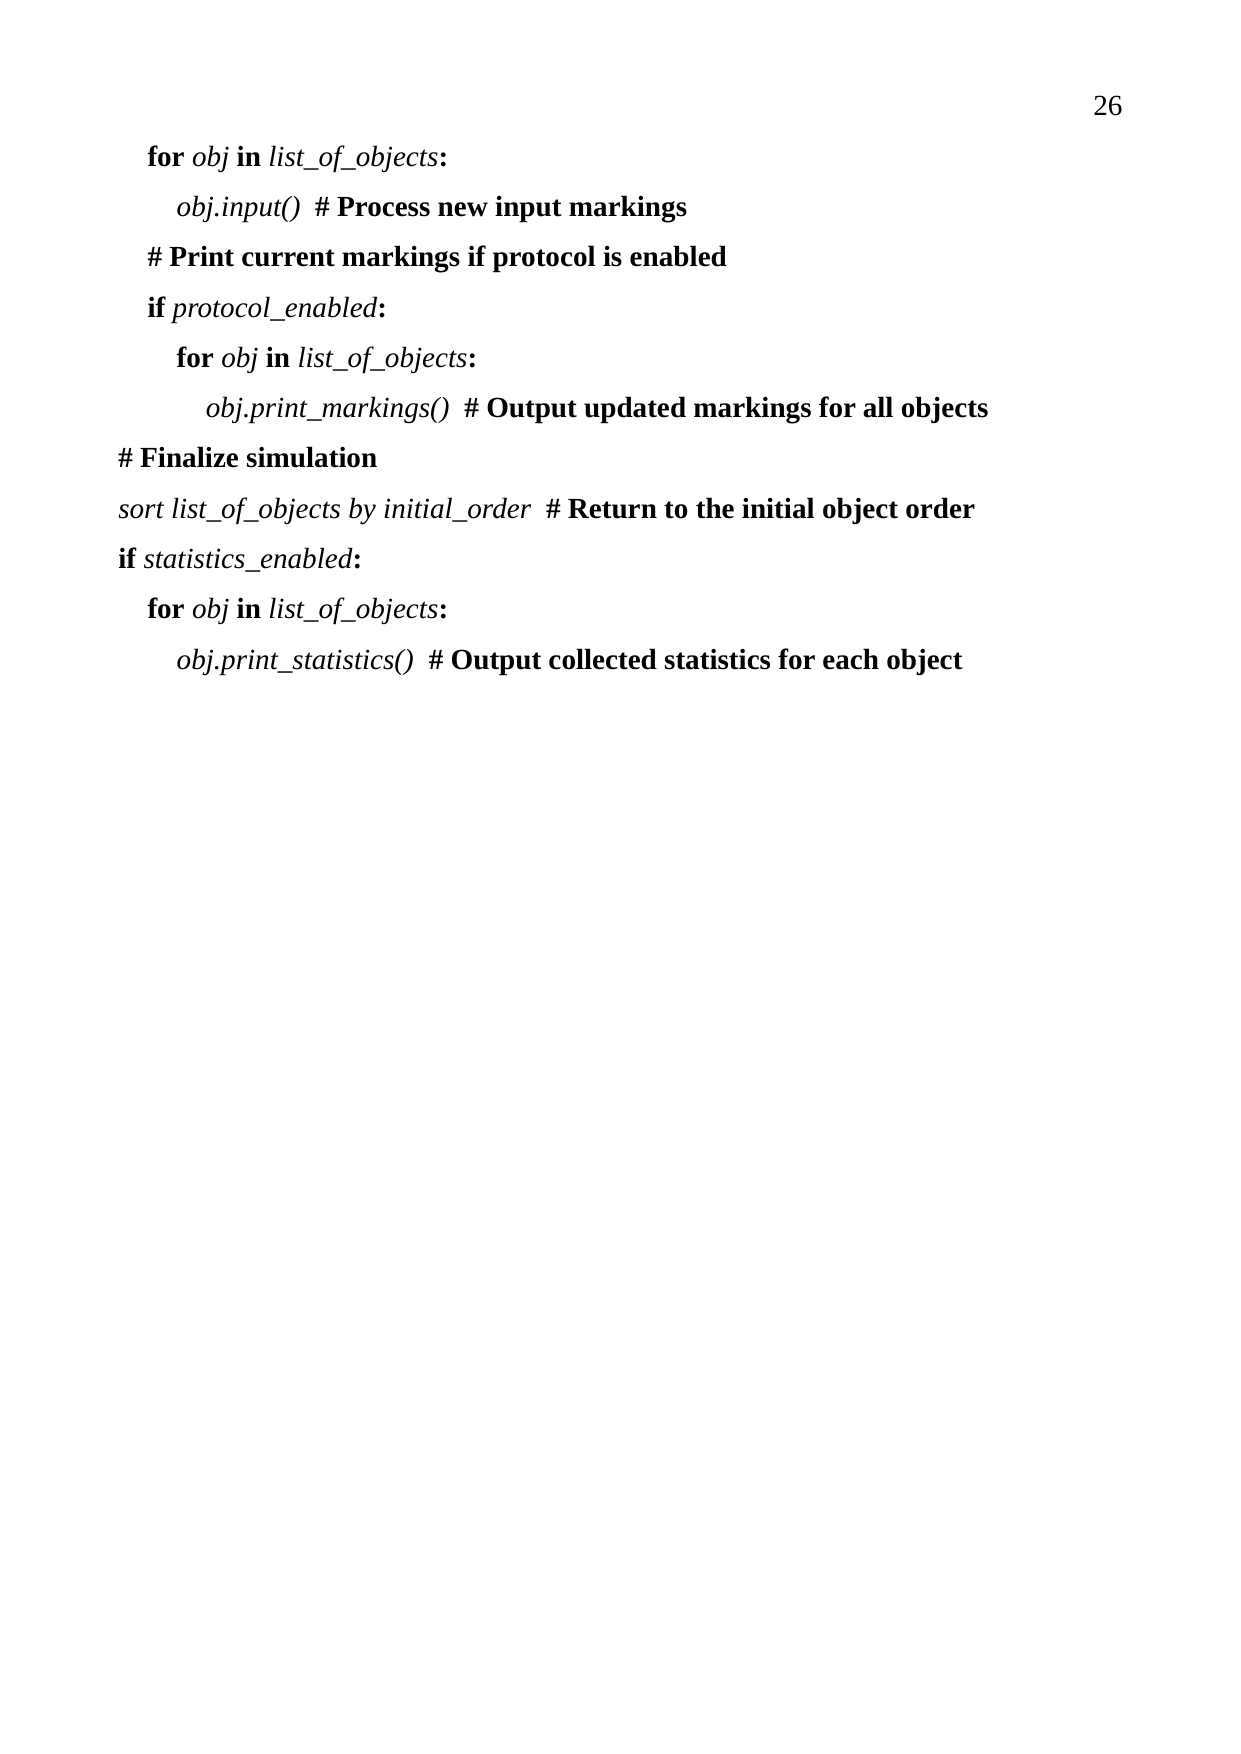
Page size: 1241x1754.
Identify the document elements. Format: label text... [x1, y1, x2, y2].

text if protocol_enabled: [118, 290, 1122, 323]
text # Print current markings if protocol is enabled [118, 239, 1122, 273]
text for obj in list_of_objects: [118, 340, 1122, 373]
text if statistics_enabled: [118, 541, 1122, 575]
text # Finalize simulation [118, 441, 1122, 474]
text sort list_of_objects by initial_order # Return to the initial object order [118, 491, 1122, 524]
text obj.print_markings() # Output updated markings for all objects [118, 390, 1122, 424]
text obj.input() # Process new input markings [118, 189, 1122, 223]
text for obj in list_of_objects: [118, 592, 1122, 625]
text obj.print_statistics() # Output collected statistics for each object [118, 642, 1122, 675]
text for obj in list_of_objects: [118, 139, 1122, 172]
